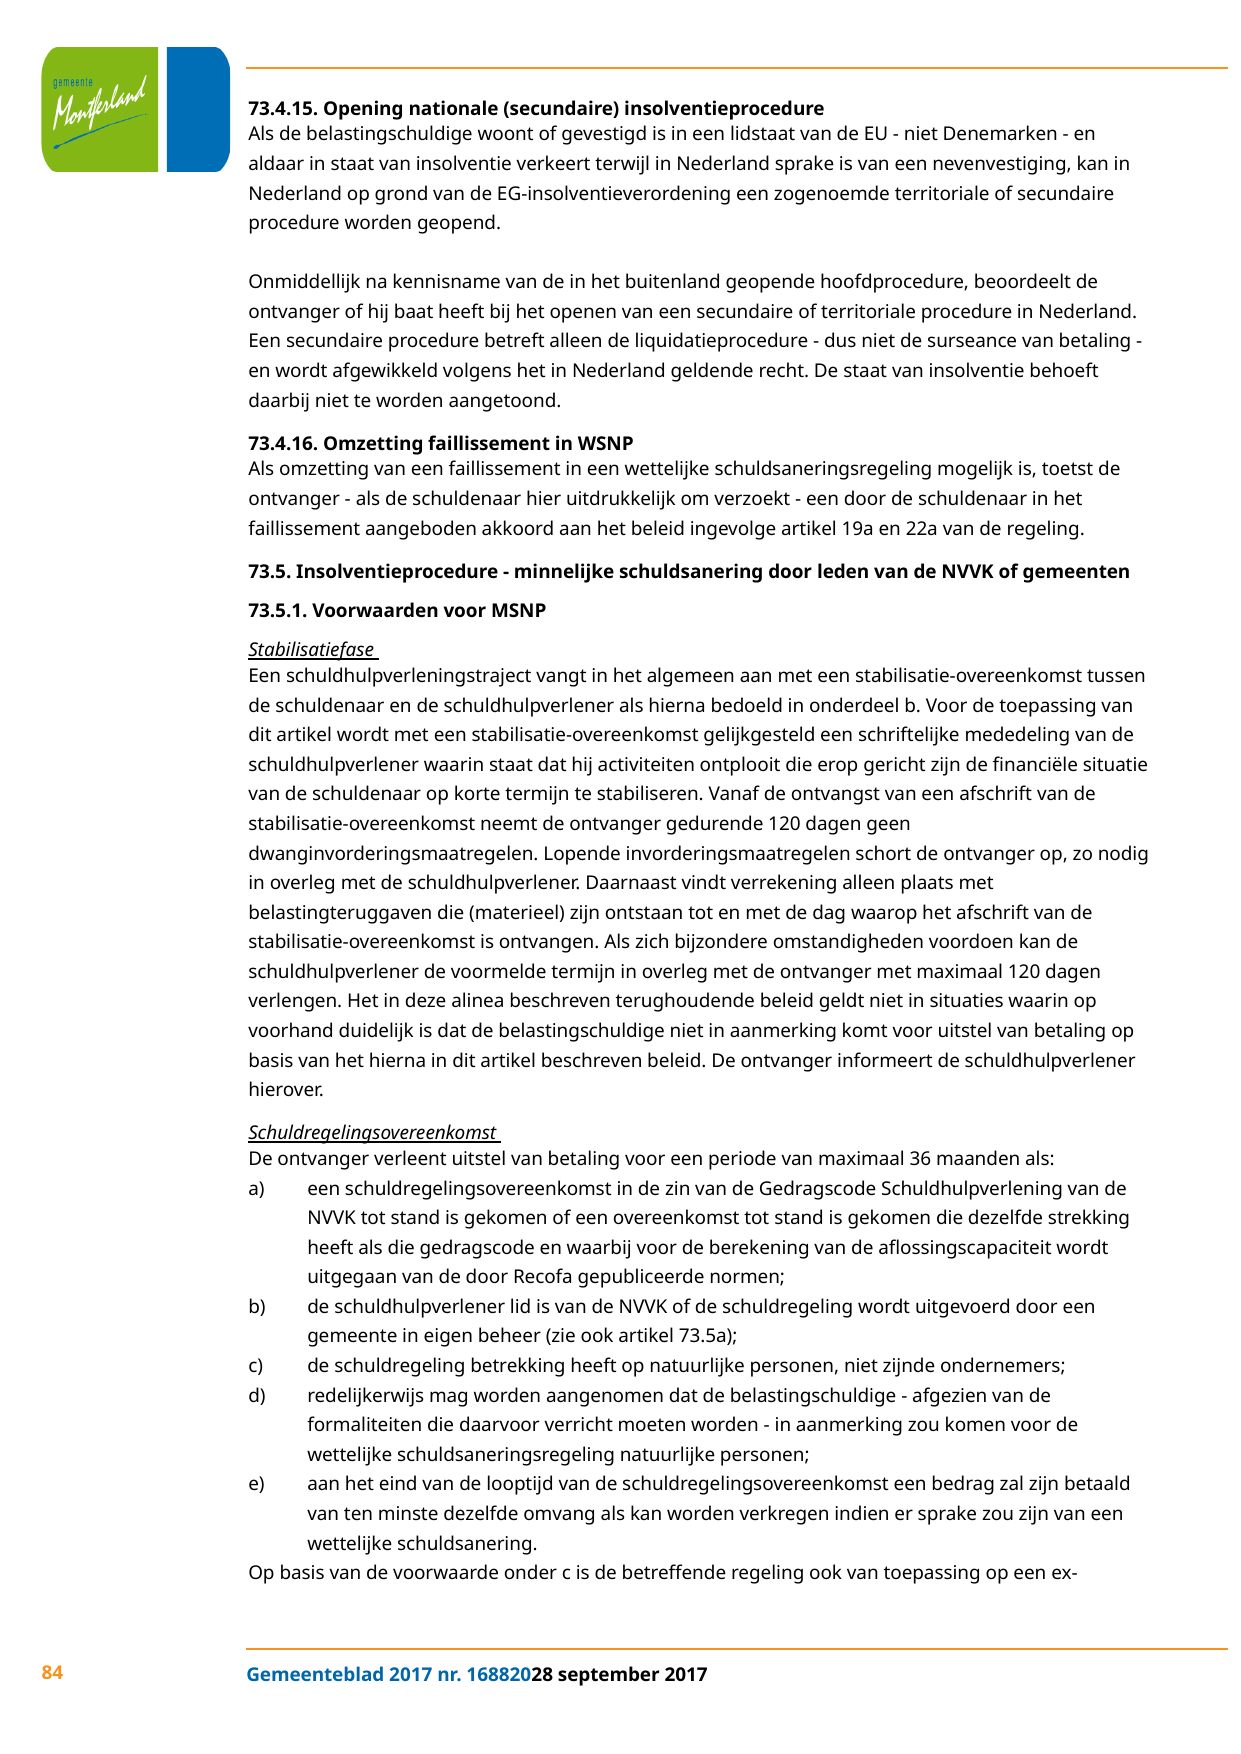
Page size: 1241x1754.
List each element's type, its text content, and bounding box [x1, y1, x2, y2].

text Onmiddellijk na kennisname van de in het buitenland geopende hoofdprocedure, beoordeelt de ontvanger of hij baat heeft bij het openen van een secundaire of territoriale procedure in Nederland. Een secundaire procedure betreft alleen de liquidatieprocedure - dus niet de surseance van betaling - en wordt afgewikkeld volgens het in Nederland geldende recht. De staat van insolventie behoeft daarbij niet te worden aangetoond. [248, 268, 1152, 412]
text De ontvanger verleent uitstel van betaling voor een periode van maximaal 36 maanden als: [248, 1145, 1152, 1171]
list redelijkerwijs mag worden aangenomen dat de belastingschuldige - afgezien van de formaliteiten die daarvoor verricht moeten worden - in aanmerking zou komen voor de wettelijke schuldsaneringsregeling natuurlijke personen; [248, 1382, 1152, 1467]
text Stabilisatiefase [248, 636, 1152, 662]
list de schuldhulpverlener lid is van de NVVK of de schuldregeling wordt uitgevoerd door een gemeente in eigen beheer (zie ook artikel 73.5a); [248, 1293, 1152, 1348]
list de schuldregeling betrekking heeft op natuurlijke personen, niet zijnde ondernemers; [248, 1352, 1152, 1378]
list aan het eind van de looptijd van de schuldregelingsovereenkomst een bedrag zal zijn betaald van ten minste dezelfde omvang als kan worden verkregen indien er sprake zou zijn van een wettelijke schuldsanering. [248, 1471, 1152, 1556]
text Op basis van de voorwaarde onder c is de betreffende regeling ook van toepassing op een ex- [248, 1559, 1152, 1585]
list een schuldregelingsovereenkomst in de zin van de Gedragscode Schuldhulpverlening van de NVVK tot stand is gekomen of een overeenkomst tot stand is gekomen die dezelfde strekking heeft als die gedragscode en waarbij voor de berekening van de aflossingscapaciteit wordt uitgegaan van de door Recofa gepubliceerde normen; [248, 1175, 1152, 1289]
text Als de belastingschuldige woont of gevestigd is in een lidstaat van de EU - niet Denemarken - en aldaar in staat van insolventie verkeert terwijl in Nederland sprake is van een nevenvestiging, kan in Nederland op grond van de EG-insolventieverordening een zogenoemde territoriale of secundaire procedure worden geopend. [248, 121, 1152, 235]
text 73.4.15. Opening nationale (secundaire) insolventieprocedure [248, 95, 1152, 121]
text 73.5.1. Voorwaarden voor MSNP [248, 597, 1152, 623]
text Een schuldhulpverleningstraject vangt in het algemeen aan met een stabilisatie-overeenkomst tussen de schuldenaar en de schuldhulpverlener als hierna bedoeld in onderdeel b. Voor de toepassing van dit artikel wordt met een stabilisatie-overeenkomst gelijkgesteld een schriftelijke mededeling van de schuldhulpverlener waarin staat dat hij activiteiten ontplooit die erop gericht zijn de financiële situatie van de schuldenaar op korte termijn te stabiliseren. Vanaf de ontvangst van een afschrift van de stabilisatie-overeenkomst neemt de ontvanger gedurende 120 dagen geen dwanginvorderingsmaatregelen. Lopende invorderingsmaatregelen schort de ontvanger op, zo nodig in overleg met de schuldhulpverlener. Daarnaast vindt verrekening alleen plaats met belastingteruggaven die (materieel) zijn ontstaan tot en met de dag waarop het afschrift van de stabilisatie-overeenkomst is ontvangen. Als zich bijzondere omstandigheden voordoen kan de schuldhulpverlener de voormelde termijn in overleg met de ontvanger met maximaal 120 dagen verlengen. Het in deze alinea beschreven terughoudende beleid geldt niet in situaties waarin op voorhand duidelijk is dat de belastingschuldige niet in aanmerking komt voor uitstel van betaling op basis van het hierna in dit artikel beschreven beleid. De ontvanger informeert de schuldhulpverlener hierover. [248, 662, 1152, 1102]
text Als omzetting van een faillissement in een wettelijke schuldsaneringsregeling mogelijk is, toetst de ontvanger - als de schuldenaar hier uitdrukkelijk om verzoekt - een door de schuldenaar in het faillissement aangeboden akkoord aan het beleid ingevolge artikel 19a en 22a van de regeling. [248, 456, 1152, 541]
picture [41, 47, 231, 172]
text 73.5. Insolventieprocedure - minnelijke schuldsanering door leden van de NVVK of gemeenten [248, 558, 1152, 584]
text 73.4.16. Omzetting faillissement in WSNP [248, 430, 1152, 456]
text Schuldregelingsovereenkomst [248, 1119, 1152, 1145]
